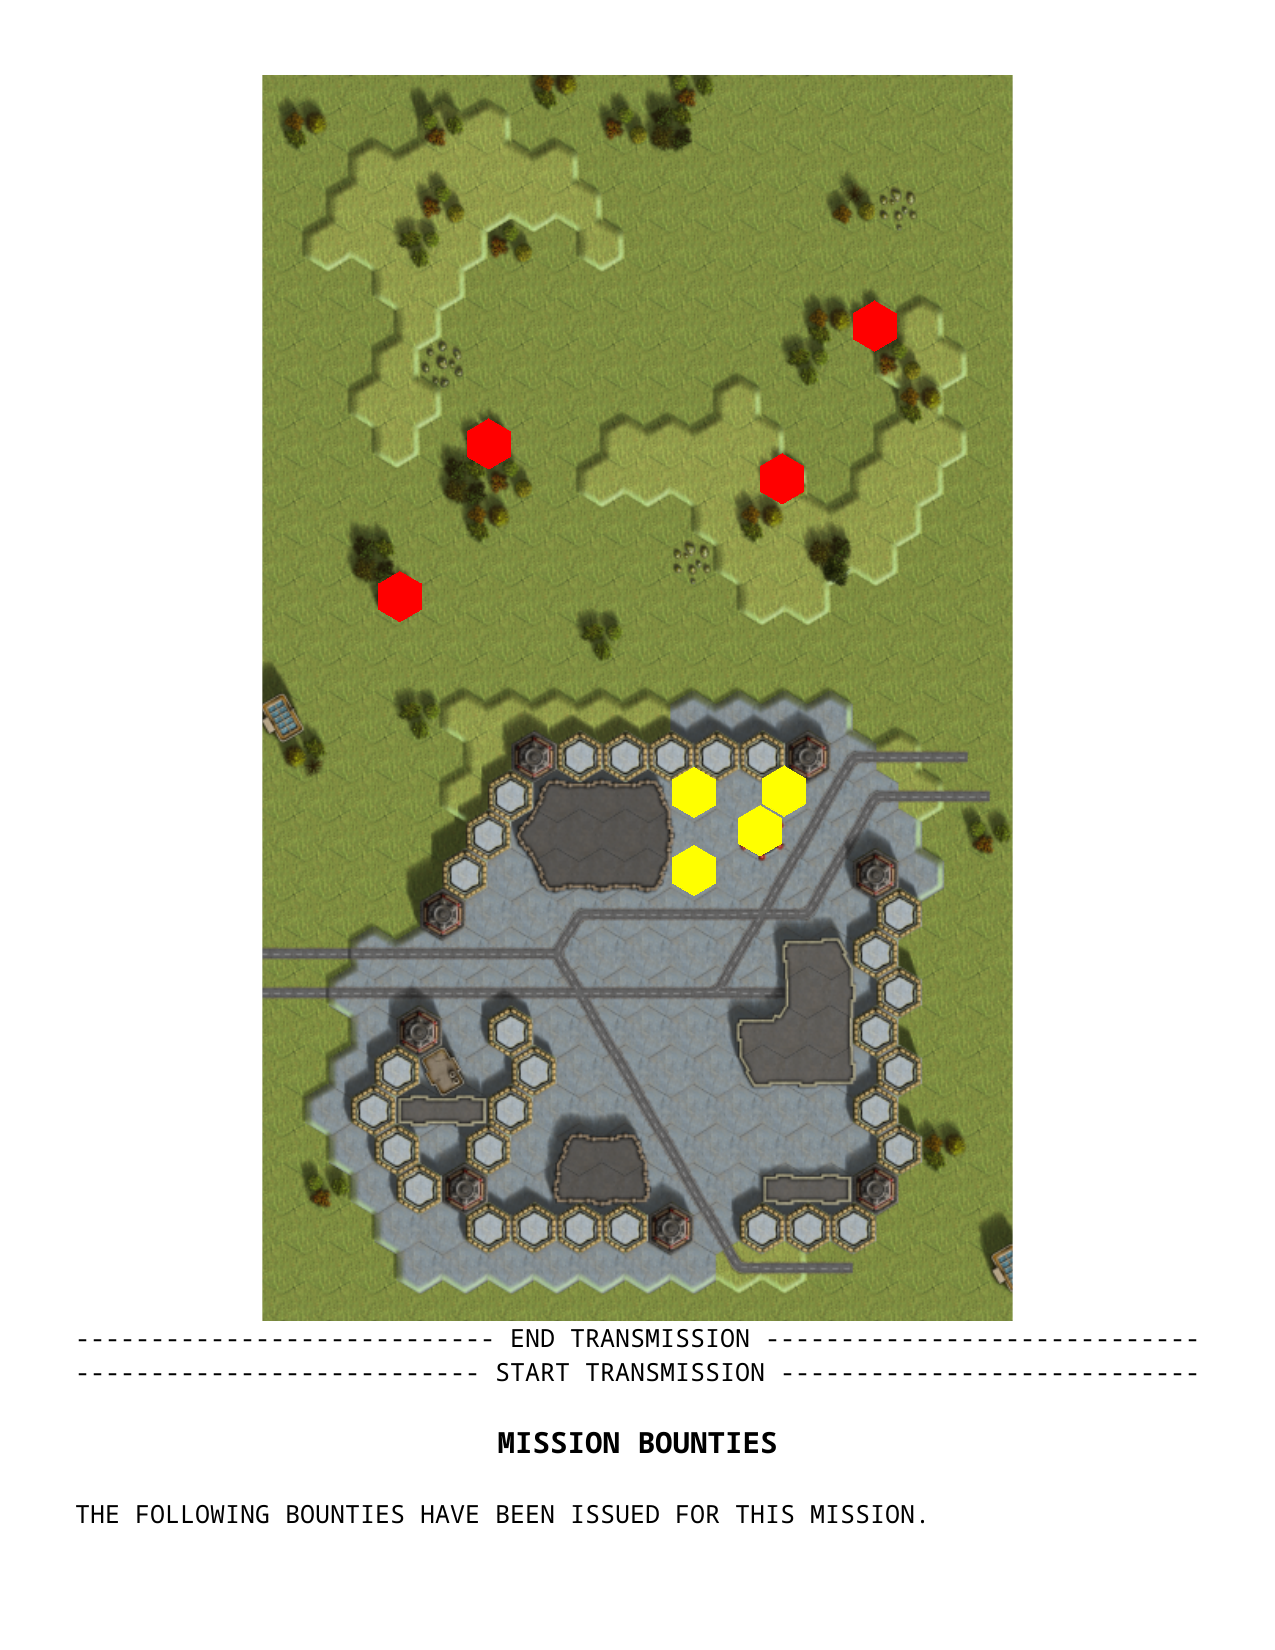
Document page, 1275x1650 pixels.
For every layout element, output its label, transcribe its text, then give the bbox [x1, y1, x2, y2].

picture [262, 75, 1013, 1321]
text THE FOLLOWING BOUNTIES HAVE BEEN ISSUED FOR THIS MISSION. [75, 1496, 1200, 1530]
text ---------------------------- END TRANSMISSION ----------------------------- [75, 1320, 1200, 1354]
text --------------------------- START TRANSMISSION ---------------------------- [75, 1354, 1200, 1388]
subtitle MISSION BOUNTIES [75, 1423, 1200, 1462]
